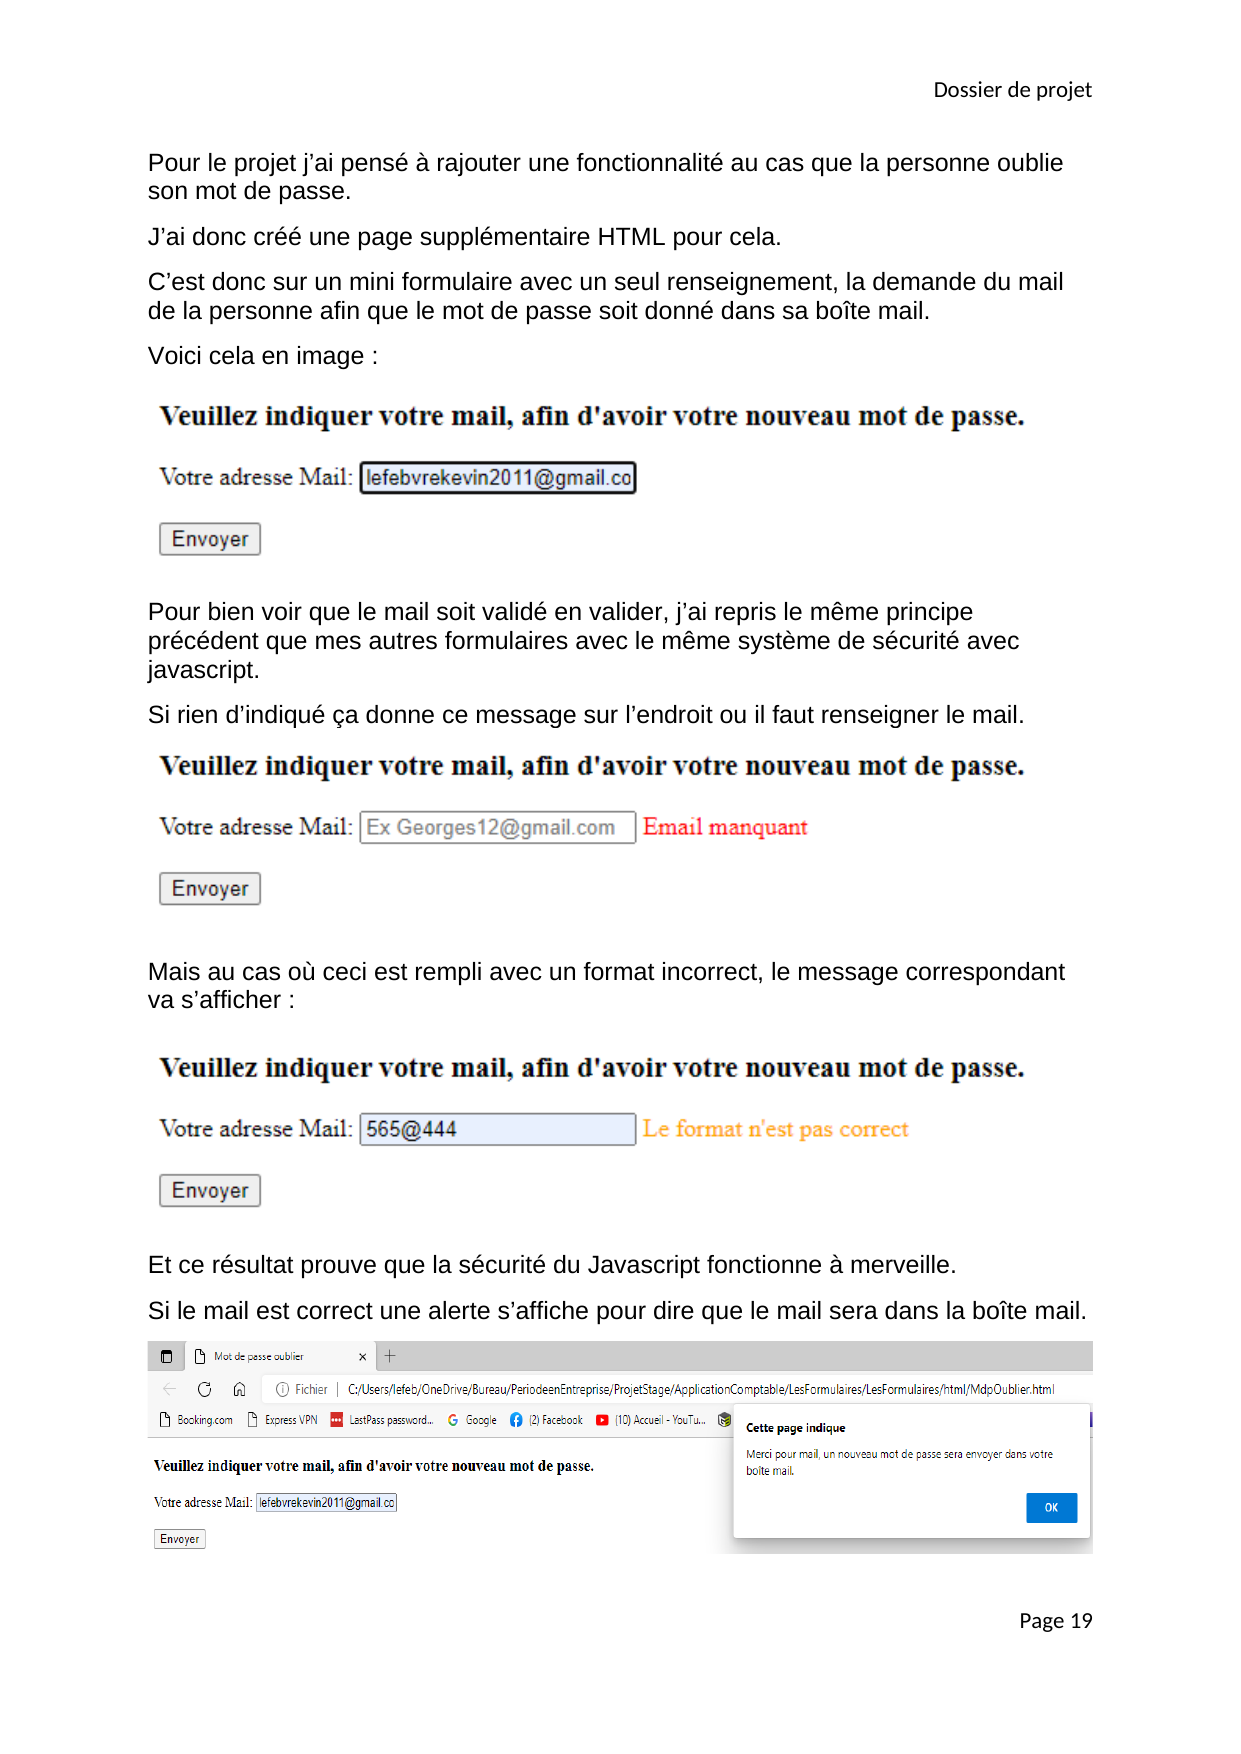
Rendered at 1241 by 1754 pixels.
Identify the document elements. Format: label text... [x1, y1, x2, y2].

text Si le mail est correct une alerte s’affiche pour dire que le mail sera dans la boîte mail. [148, 1296, 1093, 1324]
text Voici cela en image : [148, 341, 1093, 370]
text Mais au cas où ceci est rempli avec un format incorrect, le message correspondant va s’afficher : [148, 956, 1093, 1014]
text Pour bien voir que le mail soit validé en valider, j’ai repris le même principe précédent que mes autres formulaires avec le même système de sécurité avec javascript. [148, 597, 1093, 683]
text Pour le projet j’ai pensé à rajouter une fonctionnalité au cas que la personne oublie son mot de passe. [148, 148, 1093, 205]
text C’est donc sur un mini formulaire avec un seul renseignement, la demande du mail de la personne afin que le mot de passe soit donné dans sa boîte mail. [148, 267, 1093, 325]
text Si rien d’indiqué ça donne ce message sur l’endroit ou il faut renseigner le mail. [148, 700, 1093, 940]
text Et ce résultat prouve que la sécurité du Javascript fonctionne à merveille. [148, 1250, 1093, 1279]
text J’ai donc créé une page supplémentaire HTML pour cela. [148, 222, 1093, 251]
